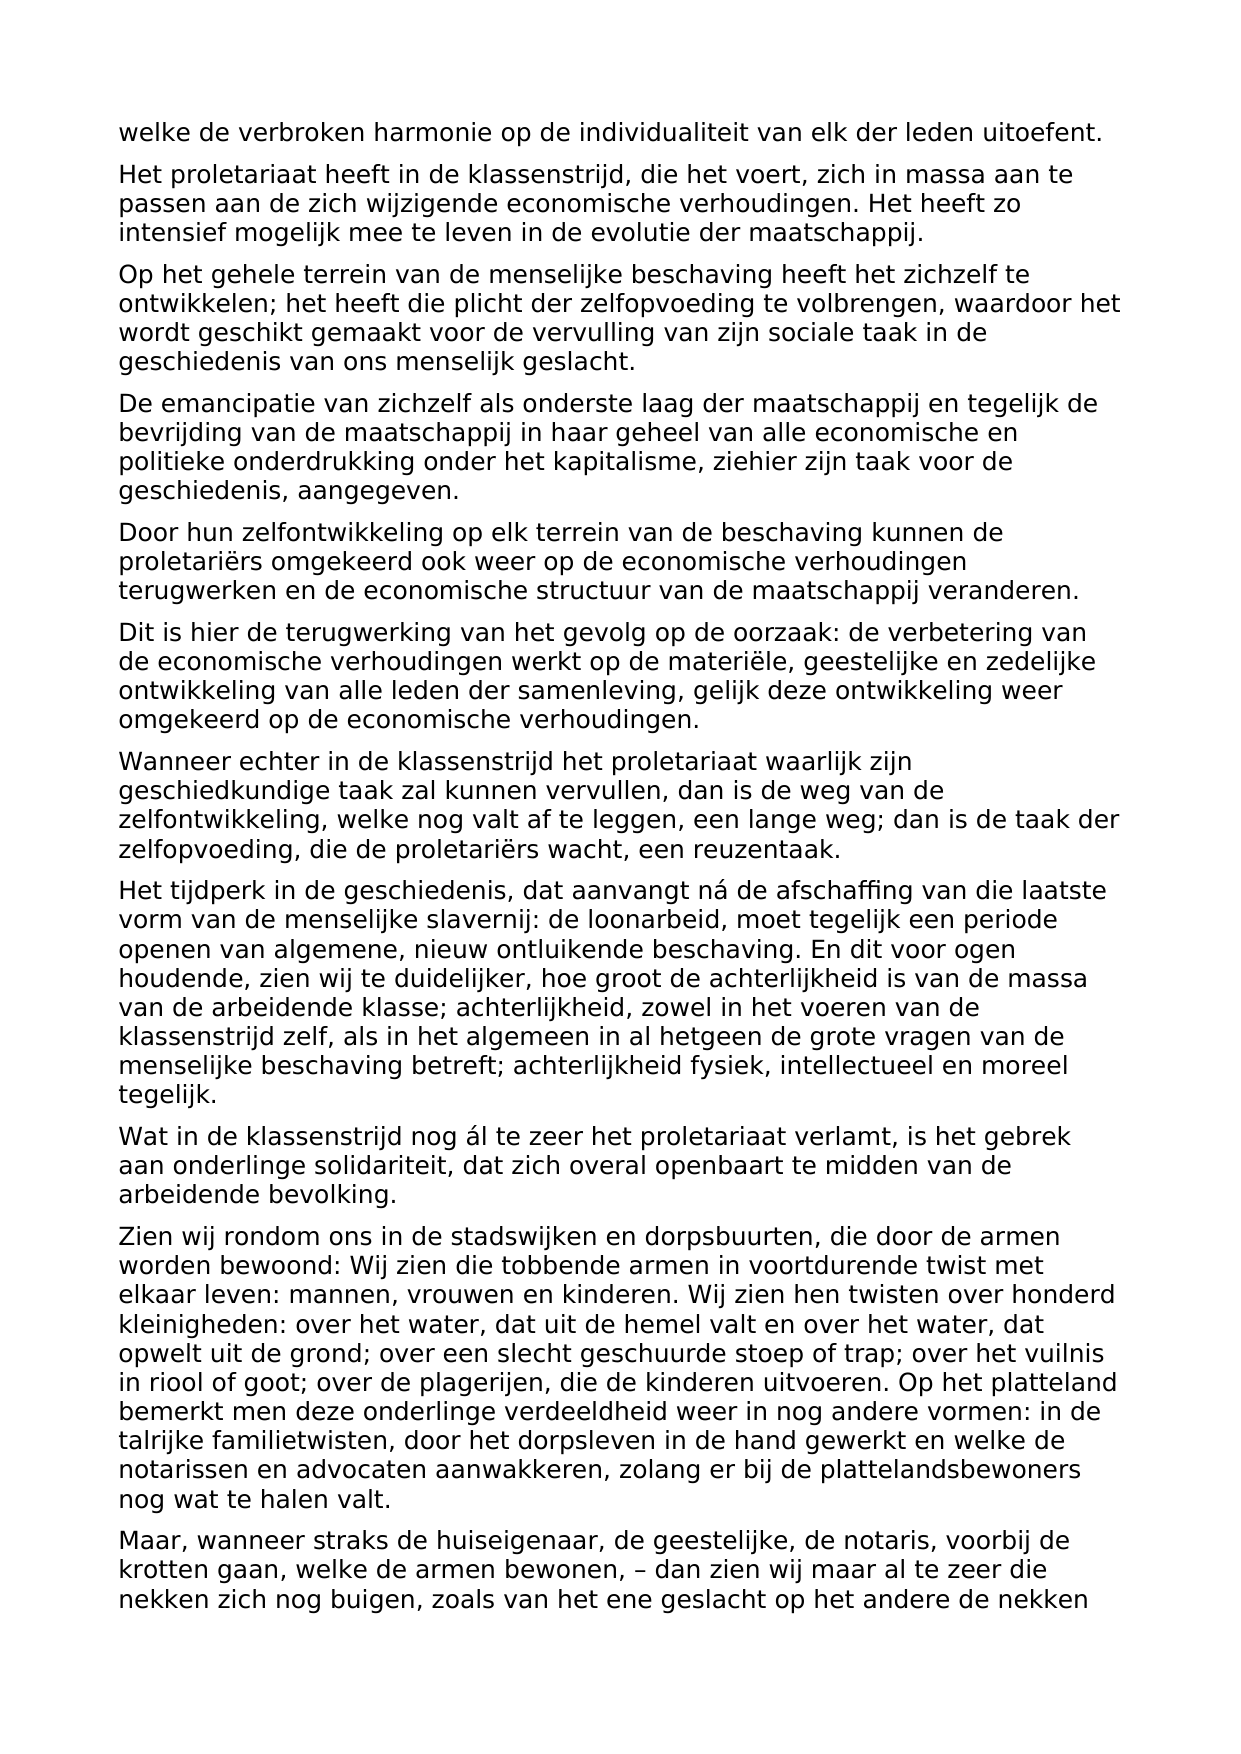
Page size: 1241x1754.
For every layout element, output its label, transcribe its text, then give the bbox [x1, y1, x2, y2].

text Het proletariaat heeft in de klassenstrijd, die het voert, zich in massa aan te passen aan de zich wijzigende economische verhoudingen. Het heeft zo intensief mogelijk mee te leven in de evolutie der maatschappij. [118, 160, 1122, 247]
text Maar, wanneer straks de huiseigenaar, de geestelijke, de notaris, voorbij de krotten gaan, welke de armen bewonen, – dan zien wij maar al te zeer die nekken zich nog buigen, zoals van het ene geslacht op het andere de nekken [118, 1526, 1122, 1614]
text Door hun zelfontwikkeling op elk terrein van de beschaving kunnen de proletariërs omgekeerd ook weer op de economische verhoudingen terugwerken en de economische structuur van de maatschappij veranderen. [118, 518, 1122, 606]
text welke de verbroken harmonie op de individualiteit van elk der leden uitoefent. [118, 118, 1122, 147]
text Op het gehele terrein van de menselijke beschaving heeft het zichzelf te ontwikkelen; het heeft die plicht der zelfopvoeding te volbrengen, waardoor het wordt geschikt gemaakt voor de vervulling van zijn sociale taak in de geschiedenis van ons menselijk geslacht. [118, 260, 1122, 376]
text Wat in de klassenstrijd nog ál te zeer het proletariaat verlamt, is het gebrek aan onderlinge solidariteit, dat zich overal openbaart te midden van de arbeidende bevolking. [118, 1122, 1122, 1210]
text Wanneer echter in de klassenstrijd het proletariaat waarlijk zijn geschiedkundige taak zal kunnen vervullen, dan is de weg van de zelfontwikkeling, welke nog valt af te leggen, een lange weg; dan is de taak der zelfopvoeding, die de proletariërs wacht, een reuzentaak. [118, 747, 1122, 864]
text Dit is hier de terugwerking van het gevolg op de oorzaak: de verbetering van de economische verhoudingen werkt op de materiële, geestelijke en zedelijke ontwikkeling van alle leden der samenleving, gelijk deze ontwikkeling weer omgekeerd op de economische verhoudingen. [118, 618, 1122, 735]
text De emancipatie van zichzelf als onderste laag der maatschappij en tegelijk de bevrijding van de maatschappij in haar geheel van alle economische en politieke onderdrukking onder het kapitalisme, ziehier zijn taak voor de geschiedenis, aangegeven. [118, 389, 1122, 506]
text Het tijdperk in de geschiedenis, dat aanvangt ná de afschaffing van die laatste vorm van de menselijke slavernij: de loonarbeid, moet tegelijk een periode openen van algemene, nieuw ontluikende beschaving. En dit voor ogen houdende, zien wij te duidelijker, hoe groot de achterlijkheid is van de massa van de arbeidende klasse; achterlijkheid, zowel in het voeren van de klassenstrijd zelf, als in het algemeen in al hetgeen de grote vragen van de menselijke beschaving betreft; achterlijkheid fysiek, intellectueel en moreel tegelijk. [118, 876, 1122, 1110]
text Zien wij rondom ons in de stadswijken en dorpsbuurten, die door de armen worden bewoond: Wij zien die tobbende armen in voortdurende twist met elkaar leven: mannen, vrouwen en kinderen. Wij zien hen twisten over honderd kleinigheden: over het water, dat uit de hemel valt en over het water, dat opwelt uit de grond; over een slecht geschuurde stoep of trap; over het vuilnis in riool of goot; over de plagerijen, die de kinderen uitvoeren. Op het platteland bemerkt men deze onderlinge verdeeldheid weer in nog andere vormen: in de talrijke familietwisten, door het dorpsleven in de hand gewerkt en welke de notarissen en advocaten aanwakkeren, zolang er bij de plattelandsbewoners nog wat te halen valt. [118, 1222, 1122, 1514]
